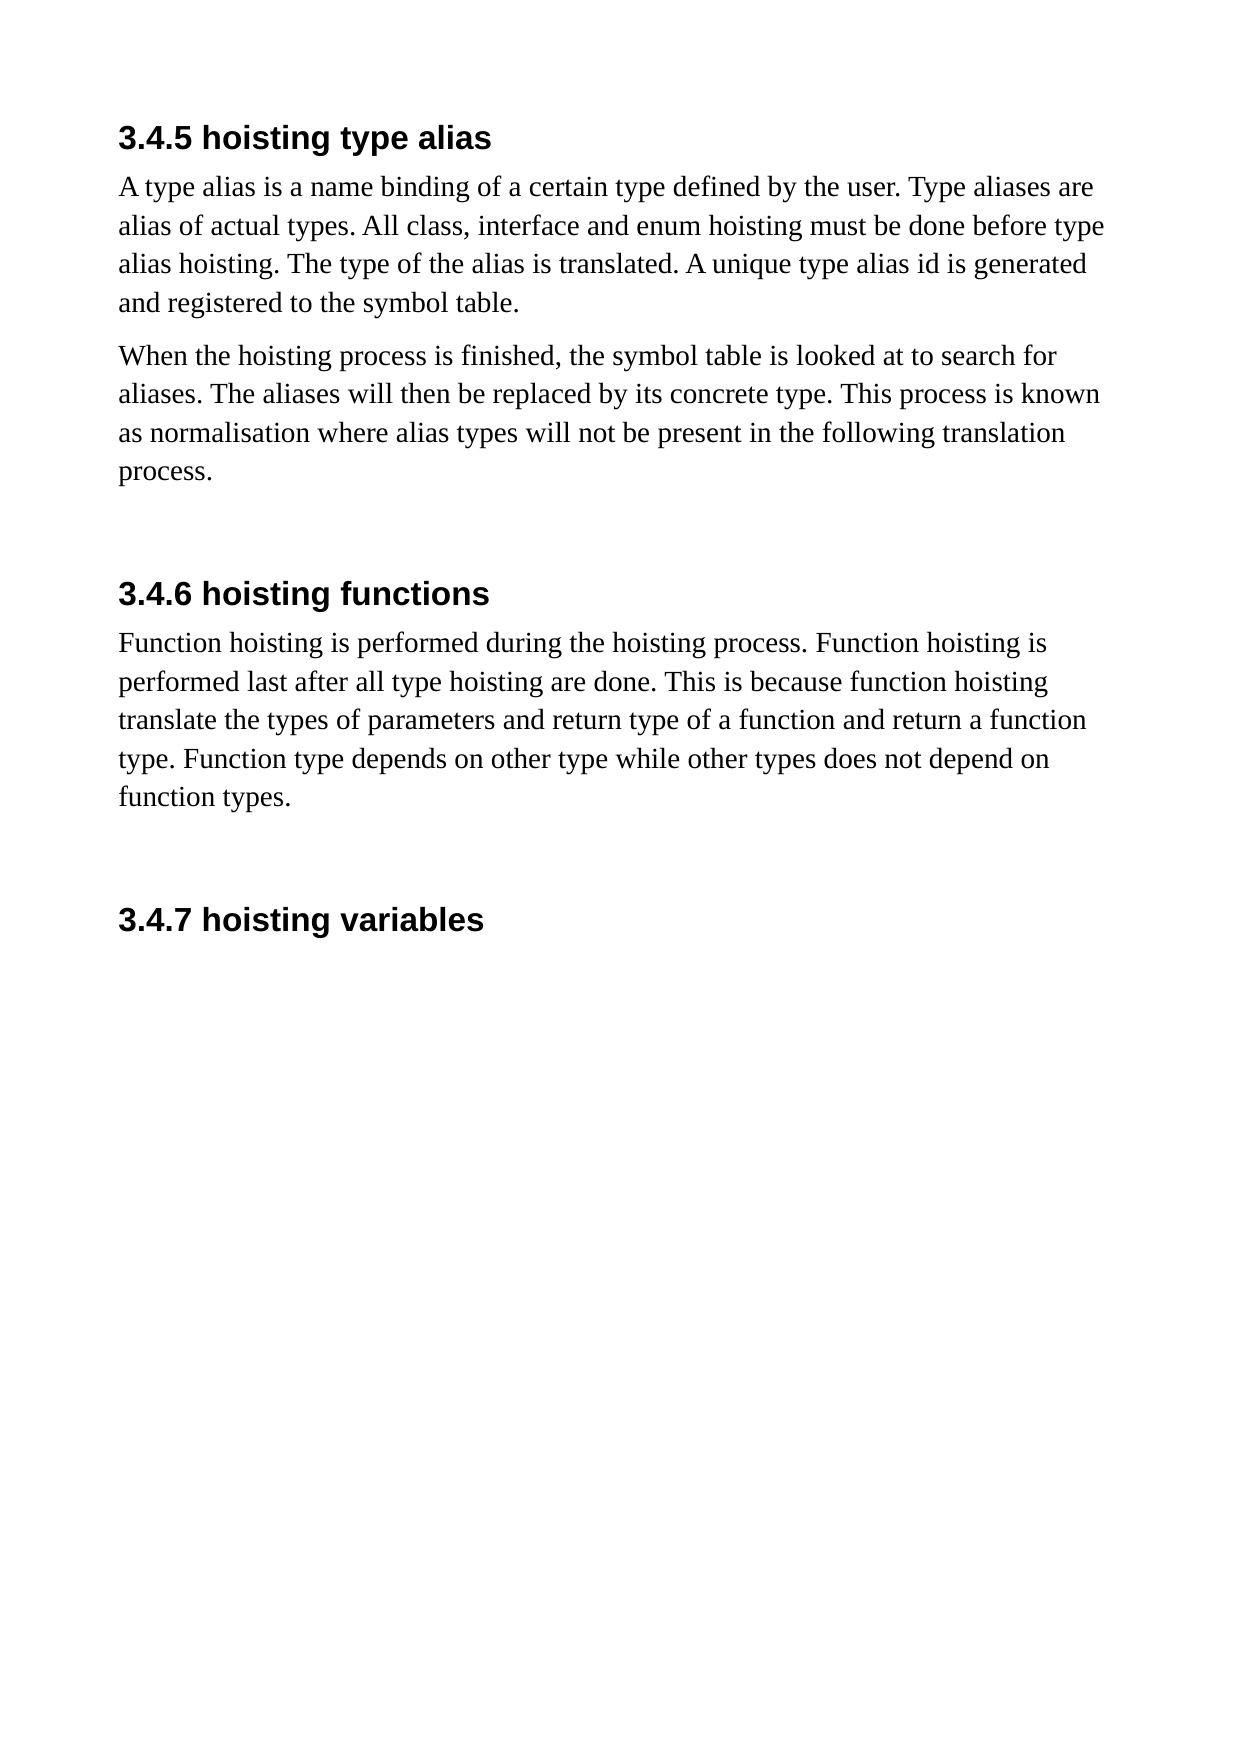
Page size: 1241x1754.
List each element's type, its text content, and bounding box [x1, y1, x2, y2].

subtitle 3.4.7 hoisting variables [118, 900, 1122, 939]
text Function hoisting is performed during the hoisting process. Function hoisting is performed last after all type hoisting are done. This is because function hoisting translate the types of parameters and return type of a function and return a function type. Function type depends on other type while other types does not depend on function types. [118, 625, 1122, 813]
subtitle 3.4.6 hoisting functions [118, 574, 1122, 613]
text A type alias is a name binding of a certain type defined by the user. Type aliases are alias of actual types. All class, interface and enum hoisting must be done before type alias hoisting. The type of the alias is translated. A unique type alias id is generated and registered to the symbol table. [118, 169, 1122, 318]
text When the hoisting process is finished, the symbol table is looked at to search for aliases. The aliases will then be replaced by its concrete type. This process is known as normalisation where alias types will not be present in the following translation process. [118, 338, 1122, 487]
subtitle 3.4.5 hoisting type alias [118, 118, 1122, 157]
